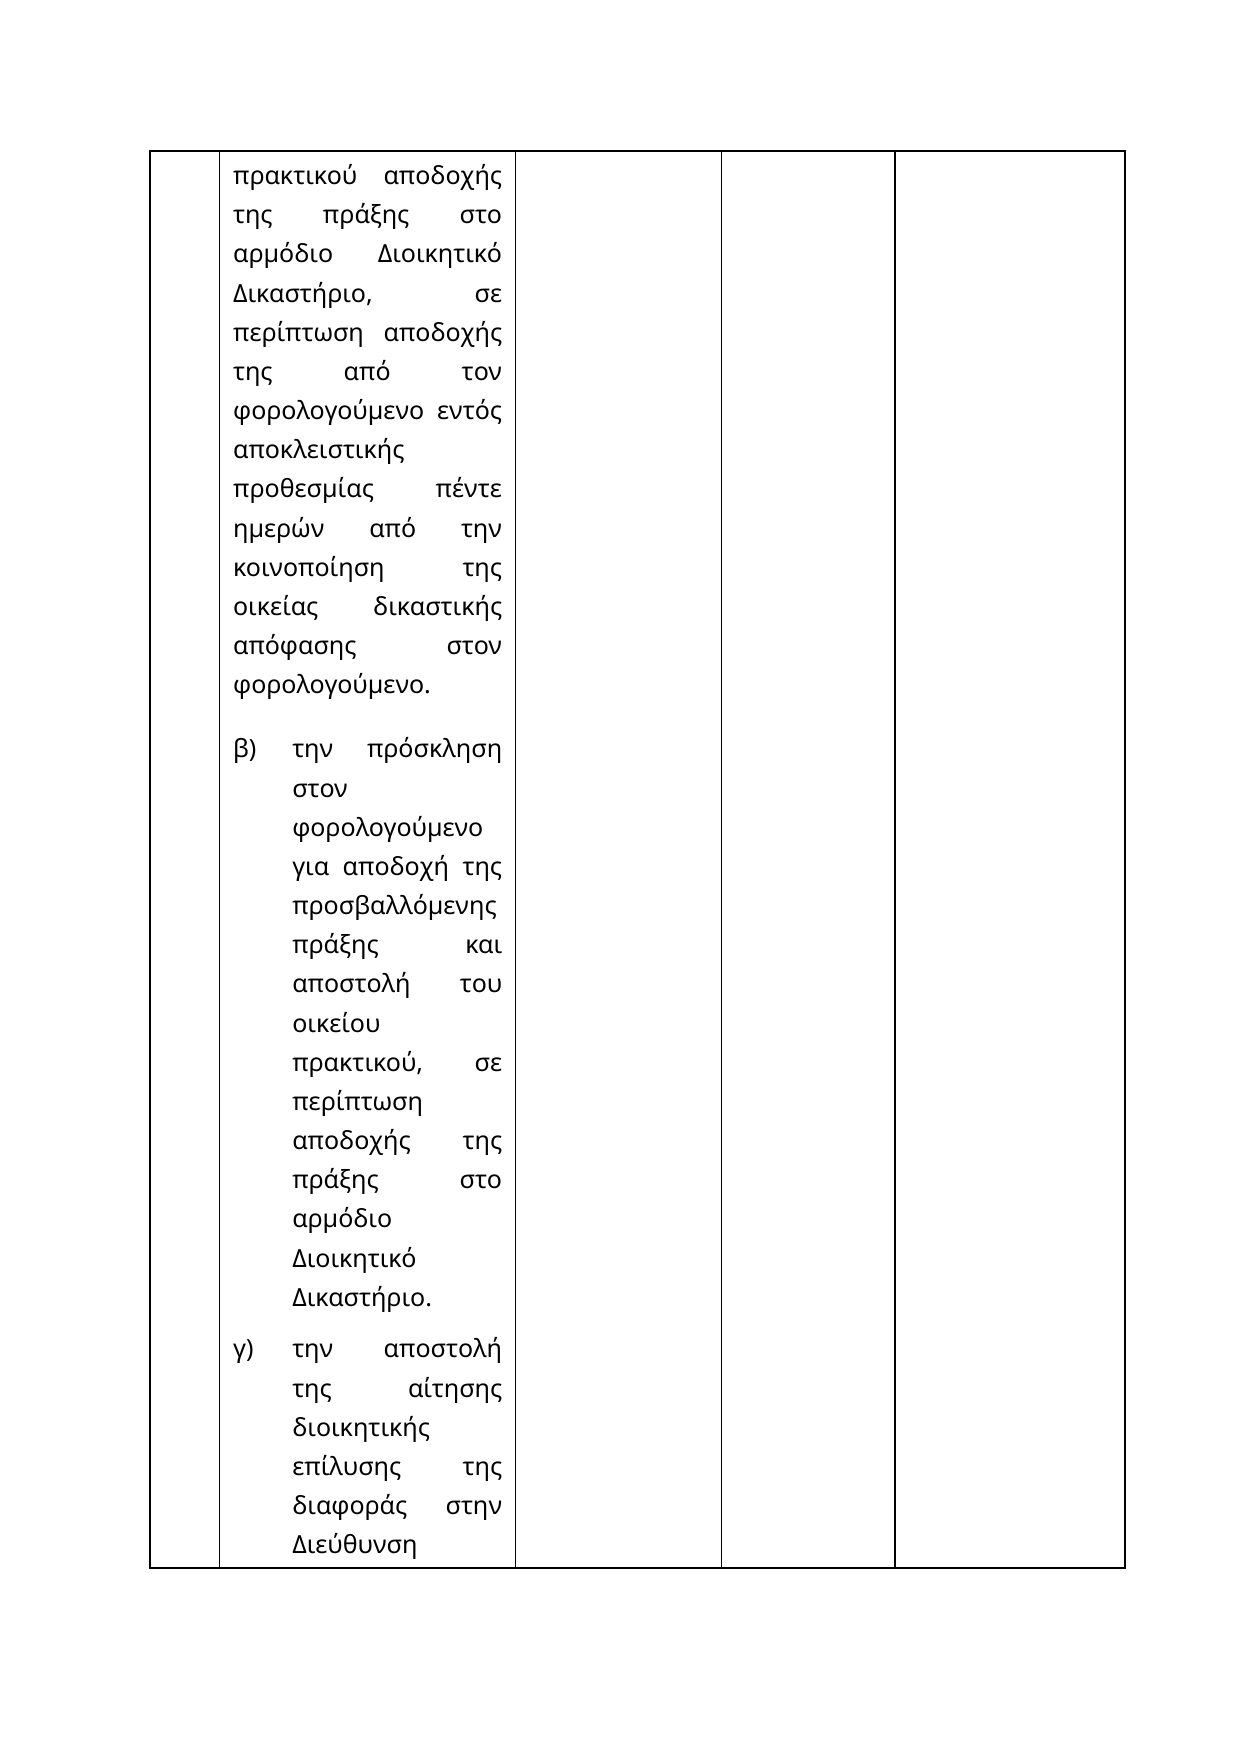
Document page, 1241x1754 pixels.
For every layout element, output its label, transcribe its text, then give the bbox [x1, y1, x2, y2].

table_header [151, 152, 219, 1567]
table_header [722, 152, 894, 1567]
table_header [896, 152, 1124, 1567]
table_header πρακτικού αποδοχής της πράξης στο αρμόδιο Διοικητικό Δικαστήριο, σε περίπτωση αποδοχής της από τον φορολογούμενο εντός αποκλειστικής προθεσμίας πέντε ημερών από την κοινοποίηση της οικείας δικαστικής απόφασης στον φορολογούμενο. β) την πρόσκληση στον φορολογούμενο για αποδοχή της προσβαλλόμενης πράξης και αποστολή του οικείου πρακτικού, σε περίπτωση αποδοχής της πράξης στο αρμόδιο Διοικητικό Δικαστήριο. γ) την αποστολή της αίτησης διοικητικής επίλυσης της διαφοράς στην Διεύθυνση [220, 152, 515, 1567]
table_header [516, 152, 721, 1567]
